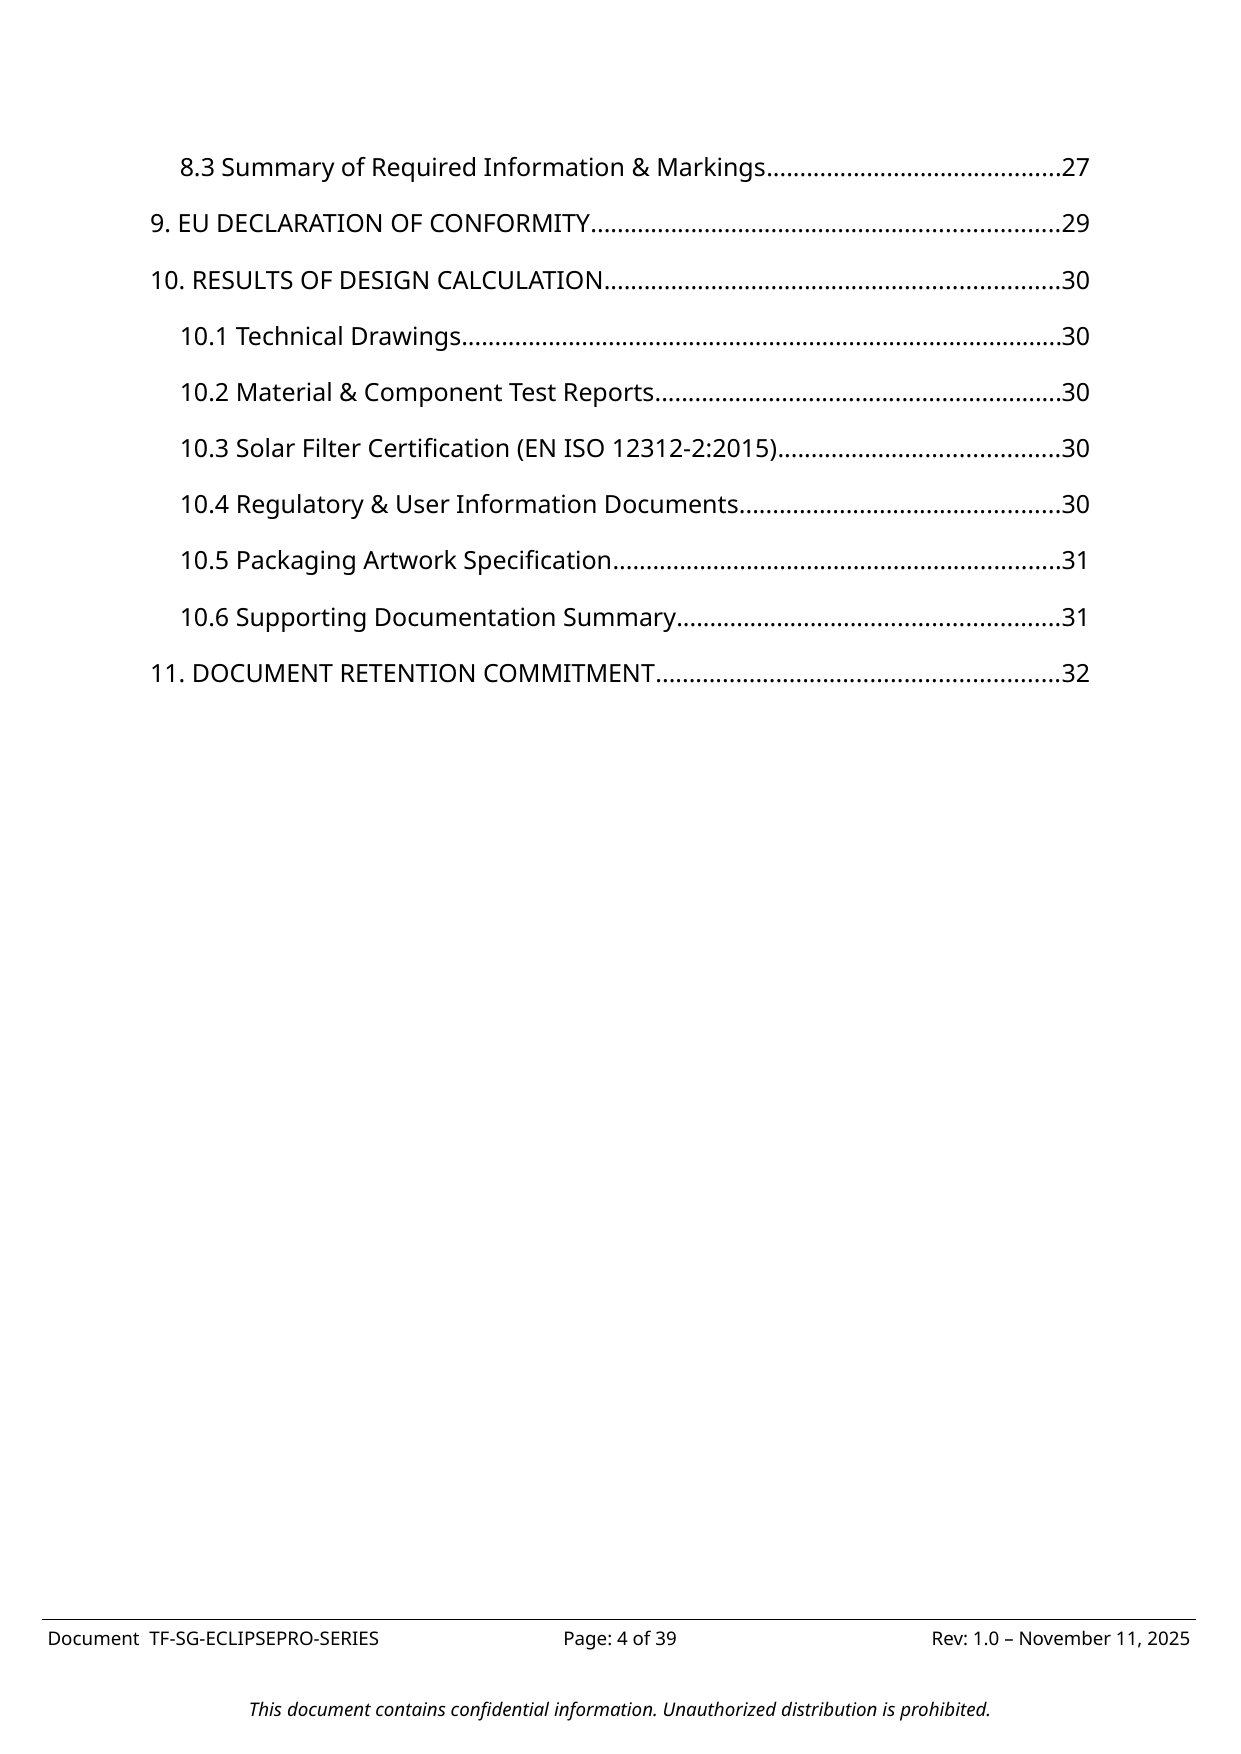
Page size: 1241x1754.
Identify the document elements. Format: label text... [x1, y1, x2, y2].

text 10.2 Material & Component Test Reports 30 [179, 374, 1090, 409]
text 10.6 Supporting Documentation Summary 31 [179, 599, 1090, 633]
text 8.3 Summary of Required Information & Markings 27 [179, 150, 1090, 184]
text 10.1 Technical Drawings 30 [179, 318, 1090, 352]
text 10.3 Solar Filter Certification (EN ISO 12312-2:2015) 30 [179, 431, 1090, 465]
text 9. EU DECLARATION OF CONFORMITY 29 [150, 206, 1090, 240]
text 10.4 Regulatory & User Information Documents 30 [179, 487, 1090, 521]
text 11. DOCUMENT RETENTION COMMITMENT 32 [150, 655, 1090, 689]
text 10. RESULTS OF DESIGN CALCULATION 30 [150, 262, 1090, 296]
text 10.5 Packaging Artwork Specification 31 [179, 543, 1090, 577]
